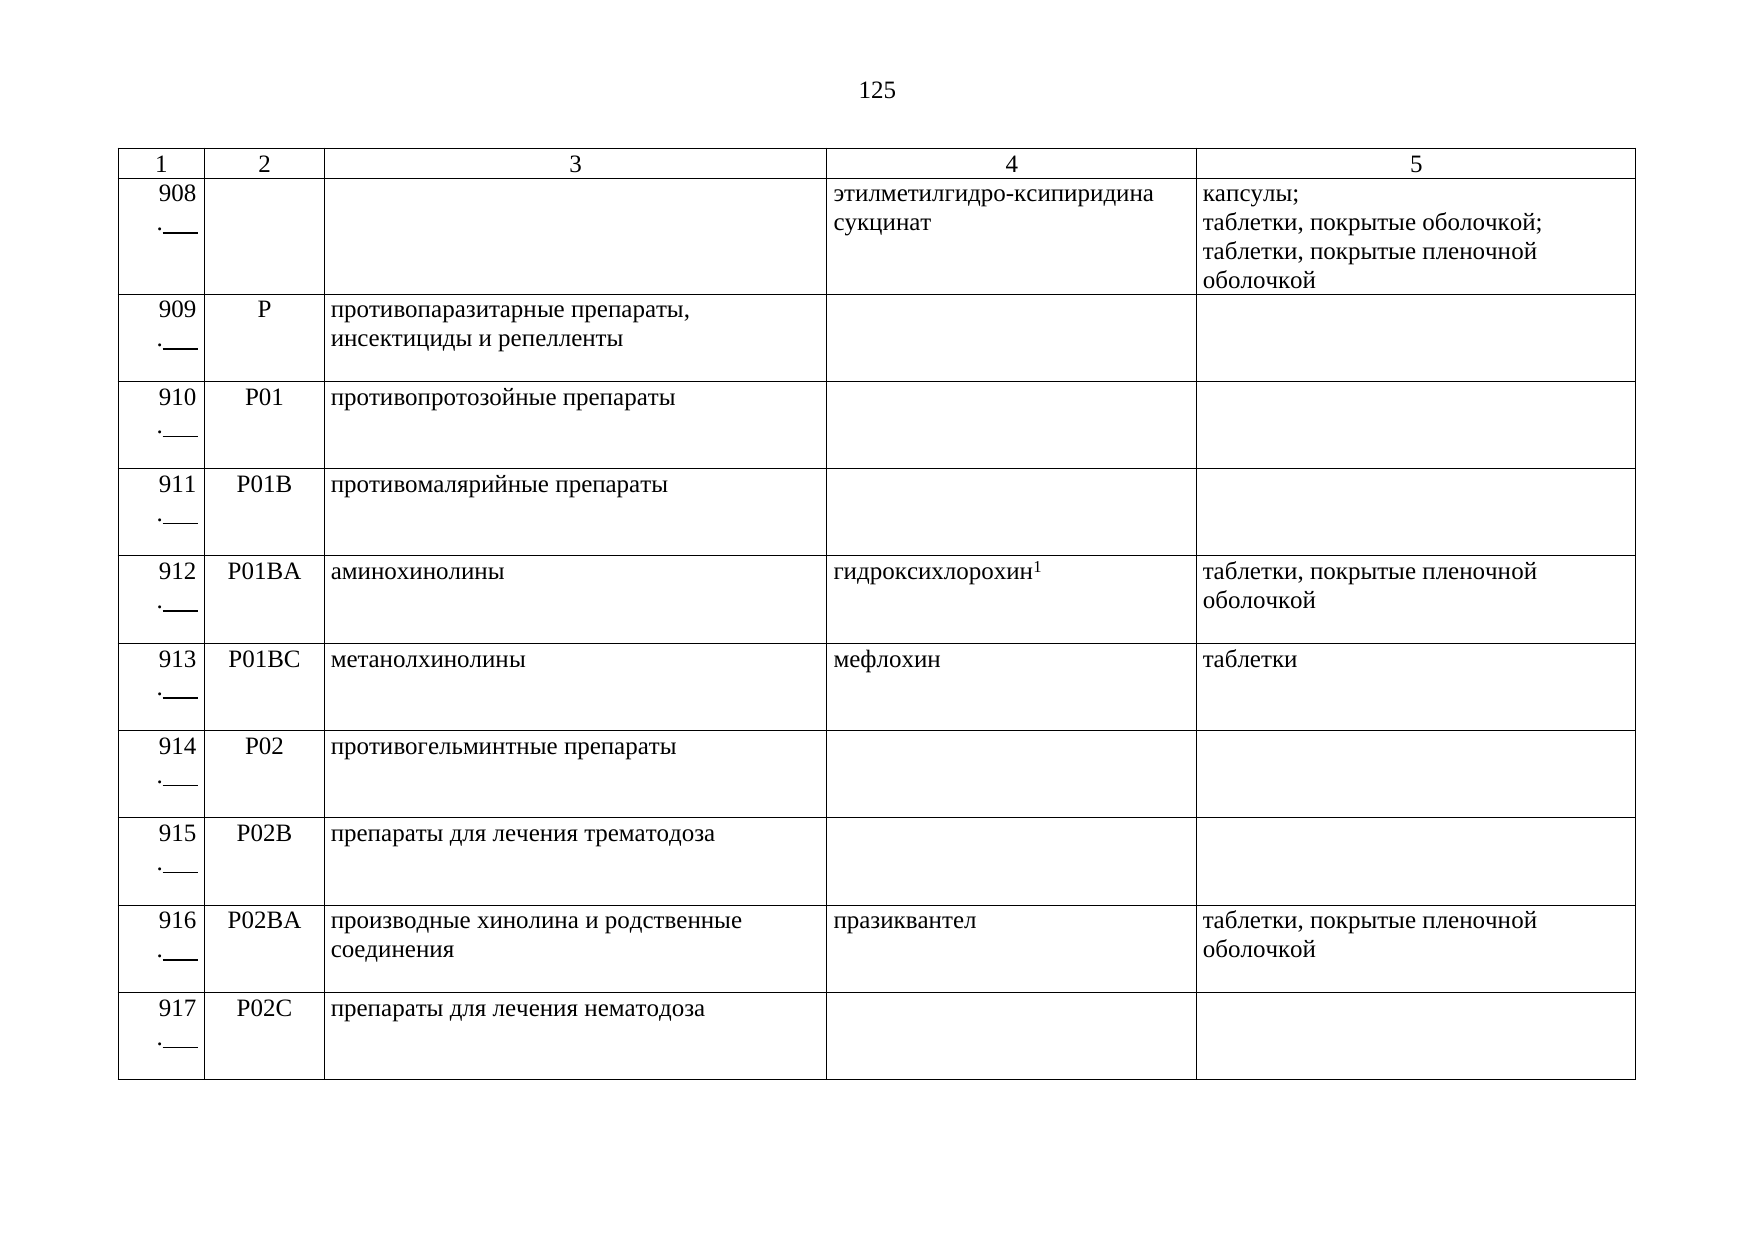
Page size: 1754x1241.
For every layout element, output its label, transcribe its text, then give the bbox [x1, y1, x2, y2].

table_cell [205, 179, 324, 293]
table_cell противопаразитарные препараты, инсектициды и репелленты [325, 295, 826, 381]
table_header 5 [1197, 149, 1635, 177]
table_cell таблетки, покрытые пленочной оболочкой [1197, 906, 1635, 992]
table_cell гидроксихлорохин1 [827, 556, 1196, 643]
table_cell празиквантел [827, 906, 1196, 992]
table_cell [1197, 993, 1635, 1079]
table_header 3 [325, 149, 826, 177]
table_cell мефлохин [827, 644, 1196, 730]
table_cell P01B [205, 469, 324, 555]
table_cell [325, 179, 826, 293]
table_cell капсулы; таблетки, покрытые оболочкой; таблетки, покрытые пленочной оболочкой [1197, 179, 1635, 293]
table_cell этилметилгидро-ксипиридина сукцинат [827, 179, 1196, 293]
table_cell P02B [205, 818, 324, 904]
table_cell P01BA [205, 556, 324, 643]
table_cell [1197, 382, 1635, 468]
table_cell таблетки, покрытые пленочной оболочкой [1197, 556, 1635, 643]
table_cell аминохинолины [325, 556, 826, 643]
table_cell препараты для лечения трематодоза [325, 818, 826, 904]
table_cell таблетки [1197, 644, 1635, 730]
table_header 4 [827, 149, 1196, 177]
table_cell противомалярийные препараты [325, 469, 826, 555]
table_cell препараты для лечения нематодоза [325, 993, 826, 1079]
table_cell [1197, 818, 1635, 904]
table_header 1 [119, 149, 204, 177]
table_cell [119, 295, 204, 381]
table_cell [827, 993, 1196, 1079]
table_cell [119, 731, 204, 817]
table_cell [827, 818, 1196, 904]
table_cell [1197, 469, 1635, 555]
table_cell P02BA [205, 906, 324, 992]
table_cell [827, 469, 1196, 555]
table_cell противопротозойные препараты [325, 382, 826, 468]
table_cell [827, 731, 1196, 817]
table_cell [119, 993, 204, 1079]
table_cell [119, 179, 204, 293]
table_header 2 [205, 149, 324, 177]
table_cell метанолхинолины [325, 644, 826, 730]
table_cell P02 [205, 731, 324, 817]
table_cell [1197, 295, 1635, 381]
table_cell [119, 556, 204, 643]
table_cell [119, 644, 204, 730]
table_cell [119, 818, 204, 904]
table_cell P01BC [205, 644, 324, 730]
table_cell производные хинолина и родственные соединения [325, 906, 826, 992]
table_cell [119, 906, 204, 992]
table_cell P [205, 295, 324, 381]
table_cell [827, 295, 1196, 381]
table_cell [1197, 731, 1635, 817]
table_cell [119, 469, 204, 555]
table_cell [827, 382, 1196, 468]
table_cell P02C [205, 993, 324, 1079]
table_cell [119, 382, 204, 468]
table_cell противогельминтные препараты [325, 731, 826, 817]
table_cell P01 [205, 382, 324, 468]
